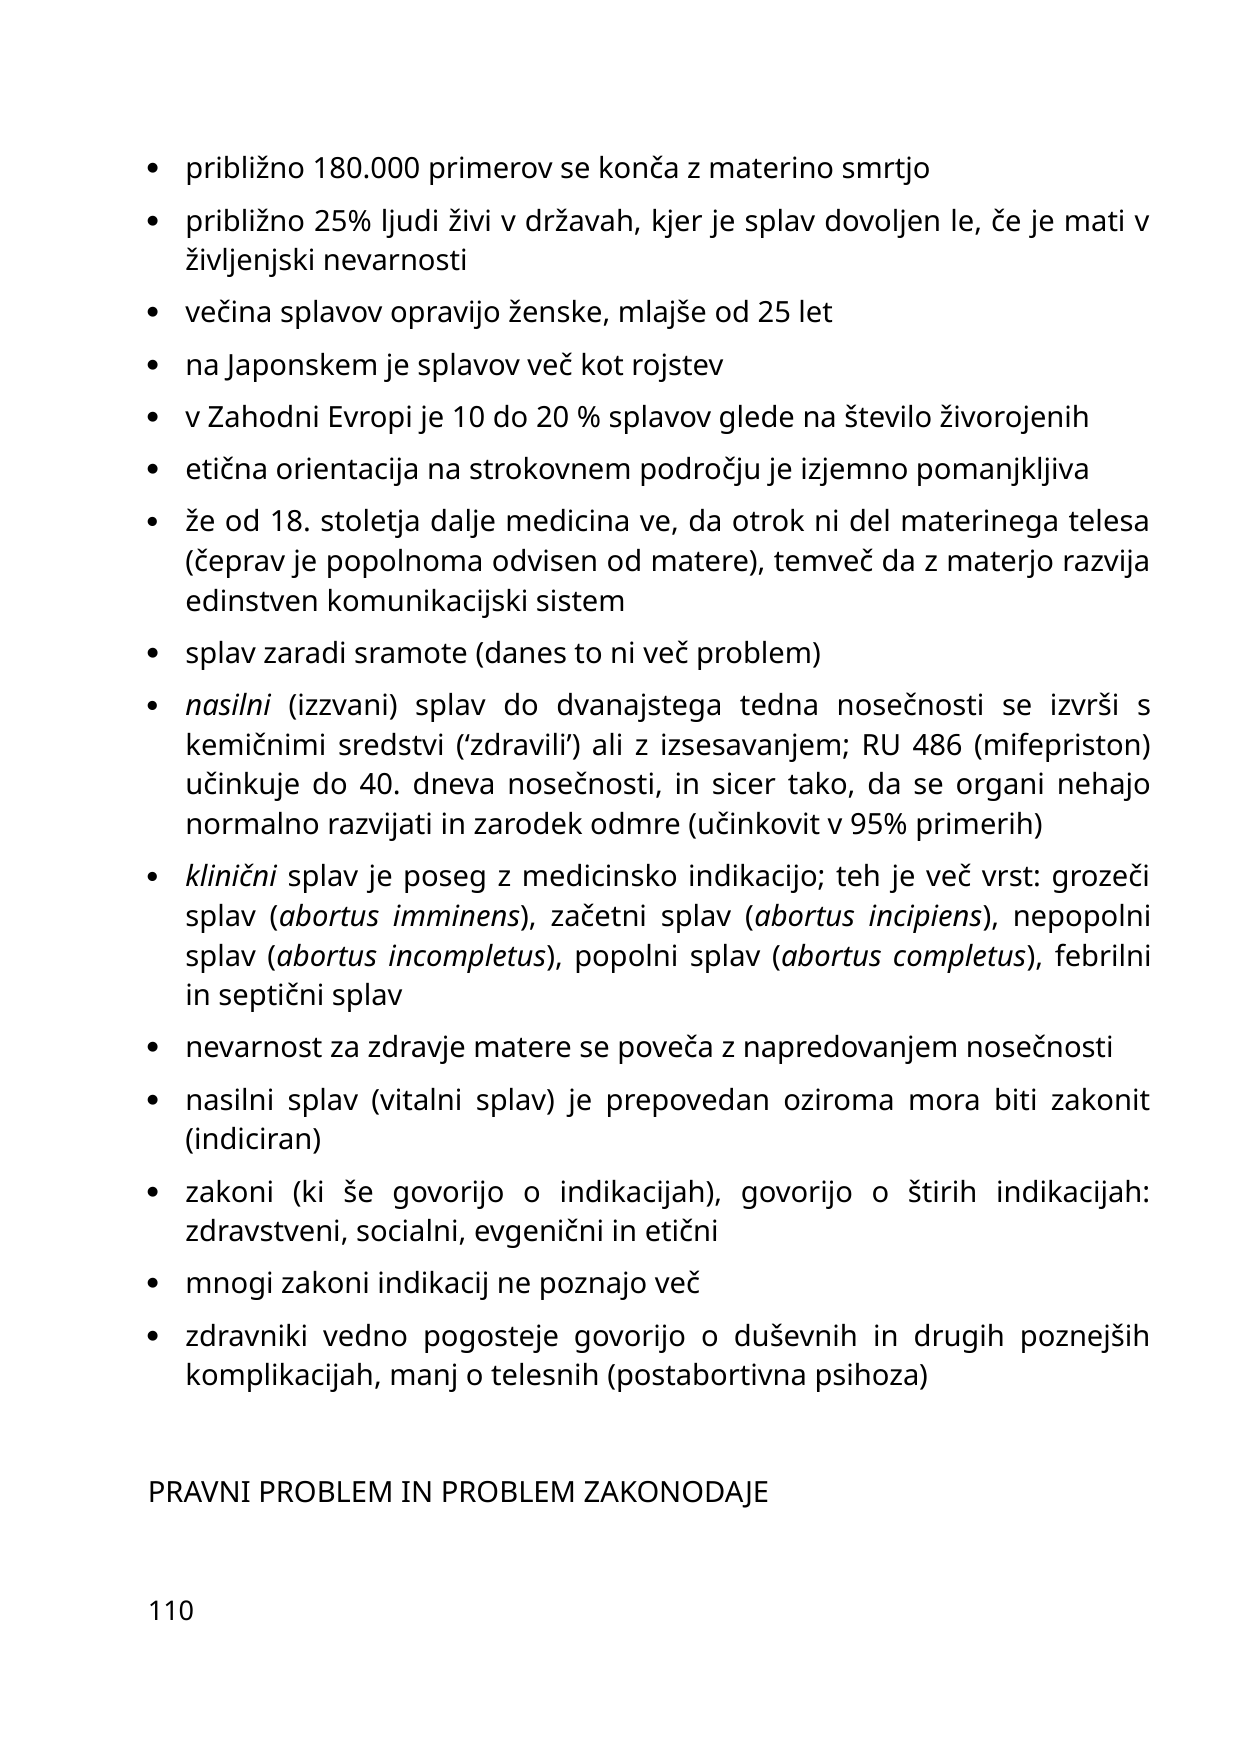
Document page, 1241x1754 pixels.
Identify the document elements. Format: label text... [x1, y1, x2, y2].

list klinični splav je poseg z medicinsko indikacijo; teh je več vrst: grozeči splav (abortus imminens), začetni splav (abortus incipiens), nepopolni splav (abortus incompletus), popolni splav (abortus completus), febrilni in septični splav [148, 856, 1152, 1014]
list zakoni (ki še govorijo o indikacijah), govorijo o štirih indikacijah: zdravstveni, socialni, evgenični in etični [148, 1171, 1152, 1250]
list etična orientacija na strokovnem področju je izjemno pomanjkljiva [148, 448, 1152, 488]
list na Japonskem je splavov več kot rojstev [148, 344, 1152, 384]
list večina splavov opravijo ženske, mlajše od 25 let [148, 292, 1152, 331]
list splav zaradi sramote (danes to ni več problem) [148, 632, 1152, 672]
list mnogi zakoni indikacij ne poznajo več [148, 1263, 1152, 1302]
list že od 18. stoletja dalje medicina ve, da otrok ni del materinega telesa (čeprav je popolnoma odvisen od matere), temveč da z materjo razvija edinstven komunikacijski sistem [148, 501, 1152, 619]
list nasilni (izzvani) splav do dvanajstega tedna nosečnosti se izvrši s kemičnimi sredstvi (‘zdravili’) ali z izsesavanjem; RU 486 (mifepriston) učinkuje do 40. dneva nosečnosti, in sicer tako, da se organi nehajo normalno razvijati in zarodek odmre (učinkovit v 95% primerih) [148, 684, 1152, 843]
list približno 180.000 primerov se konča z materino smrtjo [148, 148, 1152, 187]
list približno 25% ljudi živi v državah, kjer je splav dovoljen le, če je mati v življenjski nevarnosti [148, 200, 1152, 279]
list v Zahodni Evropi je 10 do 20 % splavov glede na število živorojenih [148, 396, 1152, 436]
list nevarnost za zdravje matere se poveča z napredovanjem nosečnosti [148, 1027, 1152, 1066]
list zdravniki vedno pogosteje govorijo o duševnih in drugih poznejših komplikacijah, manj o telesnih (postabortivna psihoza) [148, 1315, 1152, 1394]
list nasilni splav (vitalni splav) je prepovedan oziroma mora biti zakonit (indiciran) [148, 1079, 1152, 1158]
subtitle pravni problem in problem zakonodaje [148, 1471, 1152, 1511]
